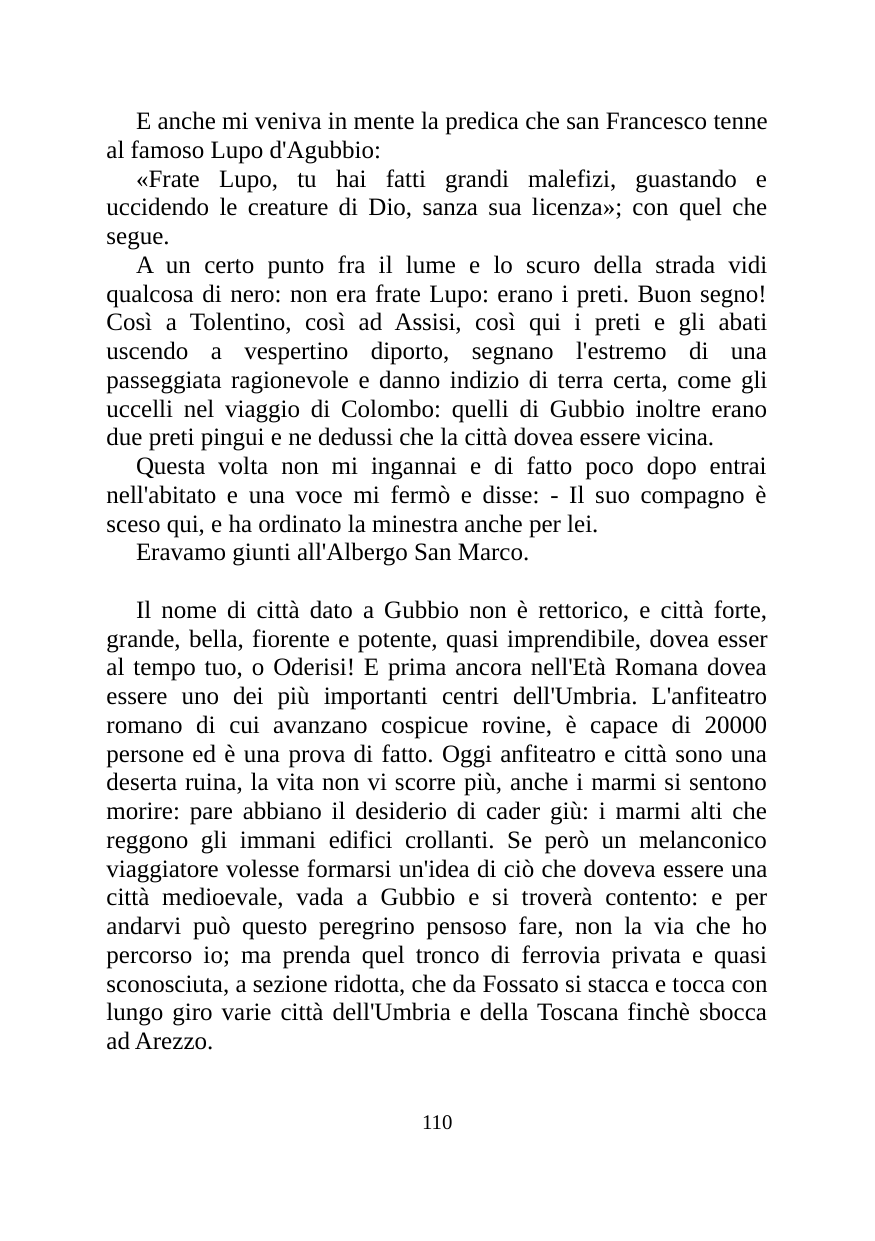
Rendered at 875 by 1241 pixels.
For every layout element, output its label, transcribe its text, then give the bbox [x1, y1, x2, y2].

text Il nome di città dato a Gubbio non è rettorico, e città forte, grande, bella, fiorente e potente, quasi imprendibile, dovea esser al tempo tuo, o Oderisi! E prima ancora nell'Età Romana dovea essere uno dei più importanti centri dell'Umbria. L'anfiteatro romano di cui avanzano cospicue rovine, è capace di 20000 persone ed è una prova di fatto. Oggi anfiteatro e città sono una deserta ruina, la vita non vi scorre più, anche i marmi si sentono morire: pare abbiano il desiderio di cader giù: i marmi alti che reggono gli immani edifici crollanti. Se però un melanconico viaggiatore volesse formarsi un'idea di ciò che doveva essere una città medioevale, vada a Gubbio e si troverà contento: e per andarvi può questo peregrino pensoso fare, non la via che ho percorso io; ma prenda quel tronco di ferrovia privata e quasi sconosciuta, a sezione ridotta, che da Fossato si stacca e tocca con lungo giro varie città dell'Umbria e della Toscana finchè sbocca ad Arezzo. [106, 595, 768, 1055]
text «Frate Lupo, tu hai fatti grandi malefizi, guastando e uccidendo le creature di Dio, sanza sua licenza»; con quel che segue. [106, 164, 768, 250]
text E anche mi veniva in mente la predica che san Francesco tenne al famoso Lupo d'Agubbio: [106, 106, 768, 164]
text Questa volta non mi ingannai e di fatto poco dopo entrai nell'abitato e una voce mi fermò e disse: - Il suo compagno è sceso qui, e ha ordinato la minestra anche per lei. [106, 451, 768, 537]
text Eravamo giunti all'Albergo San Marco. [106, 537, 768, 566]
text A un certo punto fra il lume e lo scuro della strada vidi qualcosa di nero: non era frate Lupo: erano i preti. Buon segno! Così a Tolentino, così ad Assisi, così qui i preti e gli abati uscendo a vespertino diporto, segnano l'estremo di una passeggiata ragionevole e danno indizio di terra certa, come gli uccelli nel viaggio di Colombo: quelli di Gubbio inoltre erano due preti pingui e ne dedussi che la città dovea essere vicina. [106, 250, 768, 451]
